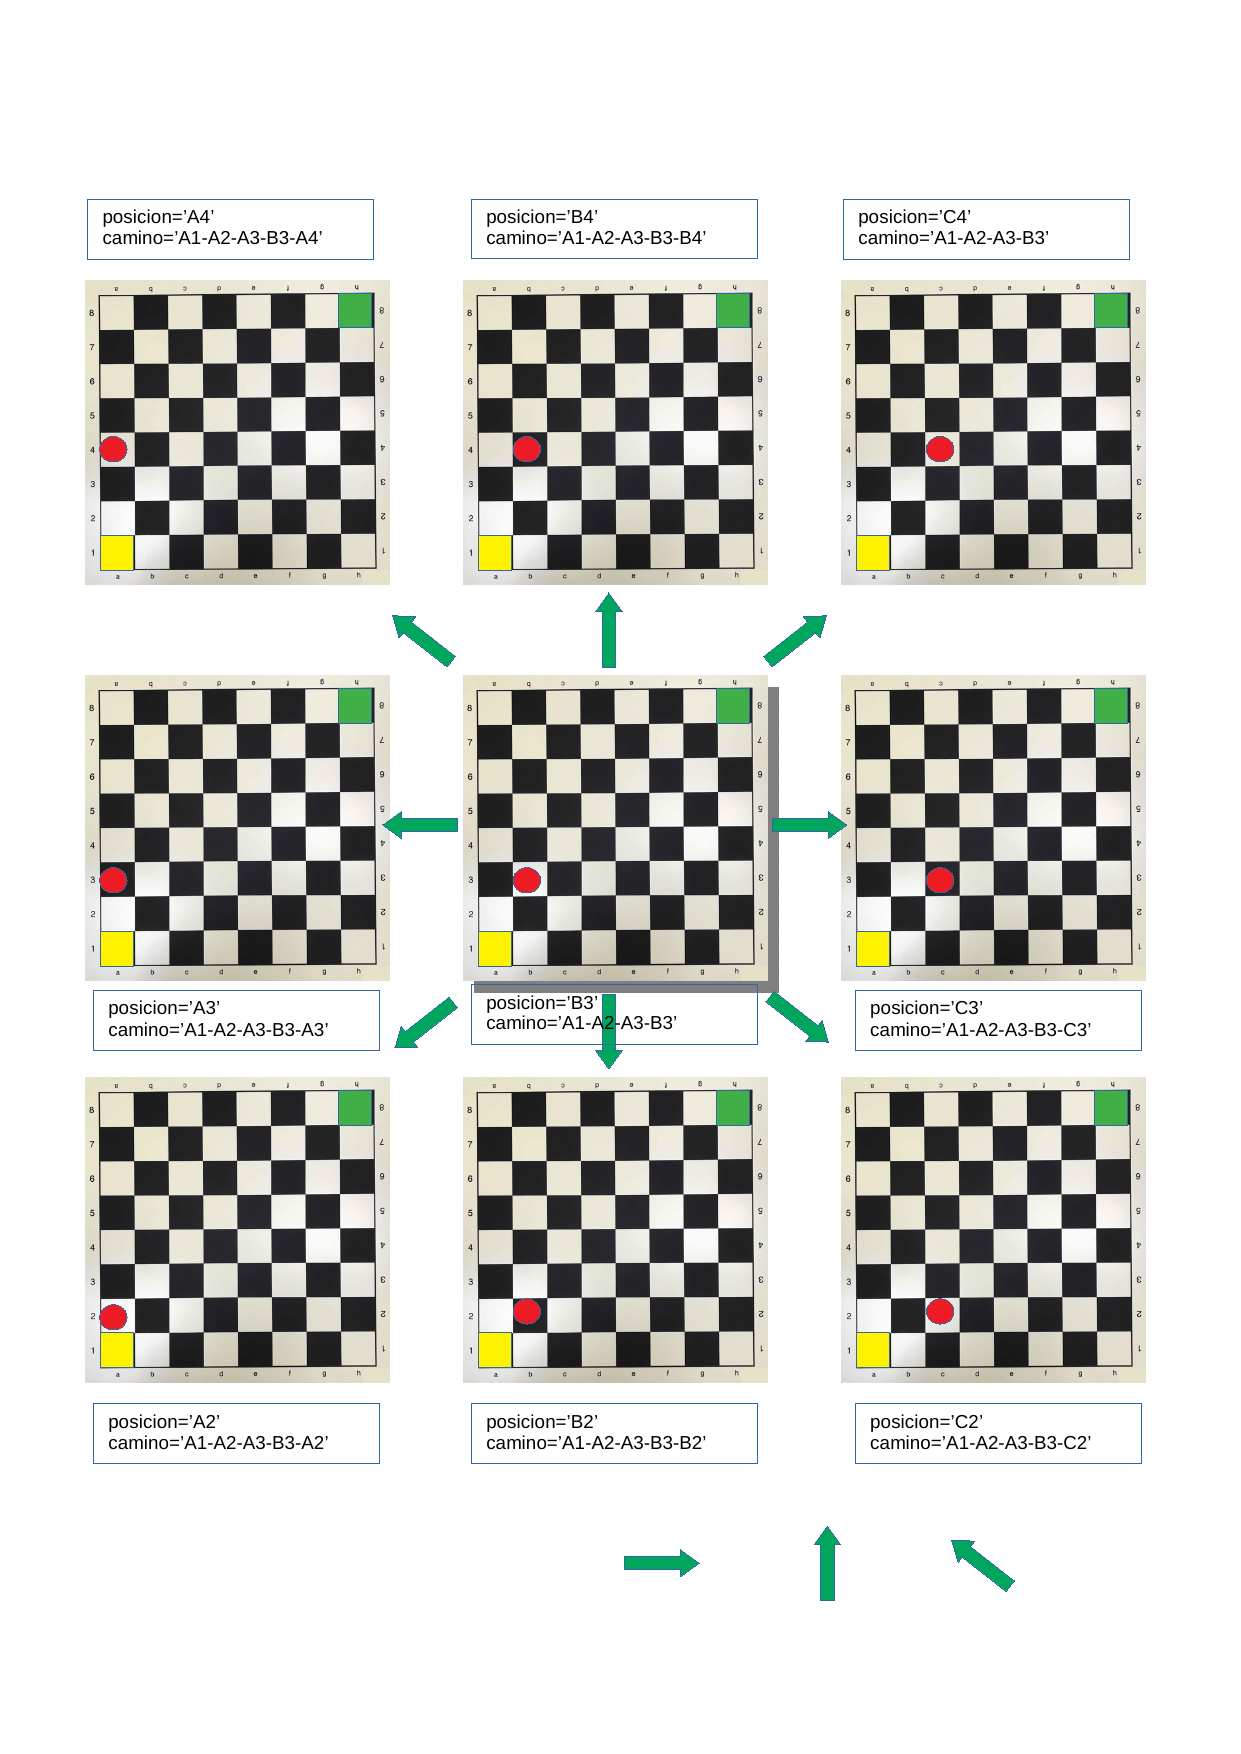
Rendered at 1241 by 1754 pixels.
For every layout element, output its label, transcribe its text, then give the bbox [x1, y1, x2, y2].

picture [463, 1077, 768, 1383]
text_box [926, 1298, 954, 1325]
picture [463, 675, 768, 981]
text_box posicion=’A2’ camino=’A1-A2-A3-B3-A2’ [93, 1403, 380, 1464]
picture [841, 280, 1146, 585]
text_box [595, 1045, 623, 1069]
text_box posicion=’B3’ camino=’A1-A2-A3-B3’ [471, 984, 758, 1045]
text_box [765, 991, 829, 1043]
text_box [763, 615, 827, 667]
text_box [1094, 293, 1128, 328]
picture [841, 1077, 1146, 1383]
text_box [99, 436, 128, 462]
text_box posicion=’C3’ camino=’A1-A2-A3-B3-C3’ [855, 990, 1142, 1051]
text_box [772, 811, 847, 839]
text_box [100, 931, 134, 967]
text_box posicion=’B4’ camino=’A1-A2-A3-B3-B4’ [471, 199, 758, 259]
picture [85, 675, 390, 981]
text_box [716, 293, 750, 328]
text_box [513, 867, 541, 893]
text_box [100, 1332, 134, 1368]
picture [85, 1077, 390, 1383]
text_box [856, 1332, 890, 1368]
text_box [513, 1298, 541, 1325]
text_box [716, 1090, 750, 1126]
text_box [338, 293, 372, 328]
text_box [716, 688, 750, 724]
text_box [1094, 1090, 1128, 1126]
text_box [392, 615, 456, 667]
text_box [1094, 688, 1128, 724]
picture [841, 675, 1146, 981]
text_box posicion=’C4’ camino=’A1-A2-A3-B3’ [843, 199, 1130, 260]
text_box [926, 867, 954, 893]
text_box posicion=’A4’ camino=’A1-A2-A3-B3-A4’ [87, 199, 374, 260]
text_box [338, 1090, 372, 1126]
text_box [478, 535, 512, 571]
text_box [856, 535, 890, 571]
text_box [624, 1549, 700, 1577]
text_box posicion=’A3’ camino=’A1-A2-A3-B3-A3’ [93, 990, 380, 1051]
text_box [100, 535, 134, 571]
text_box [478, 1332, 512, 1368]
text_box [394, 997, 458, 1048]
text_box [856, 931, 890, 967]
picture [463, 280, 768, 585]
text_box [338, 688, 372, 724]
text_box [99, 867, 128, 893]
text_box [595, 592, 623, 668]
text_box posicion=’C2’ camino=’A1-A2-A3-B3-C2’ [855, 1403, 1142, 1464]
text_box [951, 1540, 1015, 1592]
text_box [478, 931, 512, 967]
text_box [513, 436, 541, 462]
text_box [926, 436, 954, 462]
text_box posicion=’B2’ camino=’A1-A2-A3-B3-B2’ [471, 1403, 758, 1464]
text_box [382, 811, 458, 839]
text_box [814, 1526, 841, 1601]
text_box [99, 1304, 128, 1330]
picture [85, 280, 390, 585]
